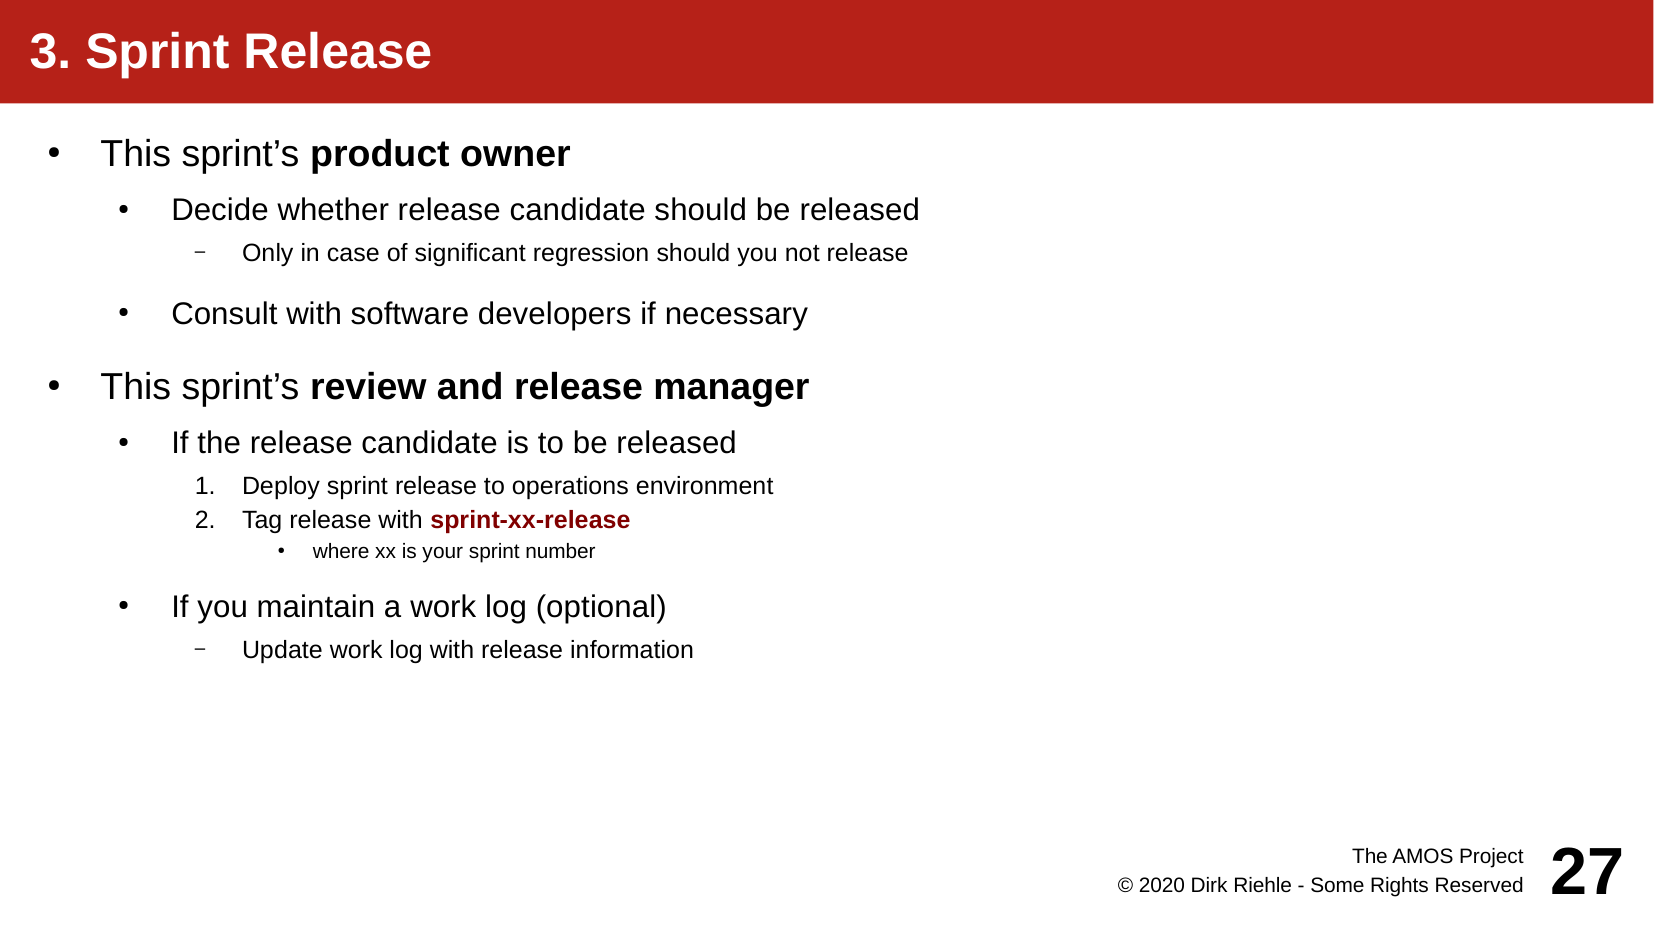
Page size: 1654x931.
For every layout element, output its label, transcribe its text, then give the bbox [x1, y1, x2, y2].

title 3. Sprint Release [0, 0, 1654, 104]
list This sprint’s product owner Decide whether release candidate should be released Only in case of significant regression should you not release Consult with software developers if necessary This sprint’s review and release manager If the release candidate is to be released Deploy sprint release to operations environment Tag release with sprint-xx-release where xx is your sprint number If you maintain a work log (optional) Update work log with release information [29, 132, 1625, 798]
